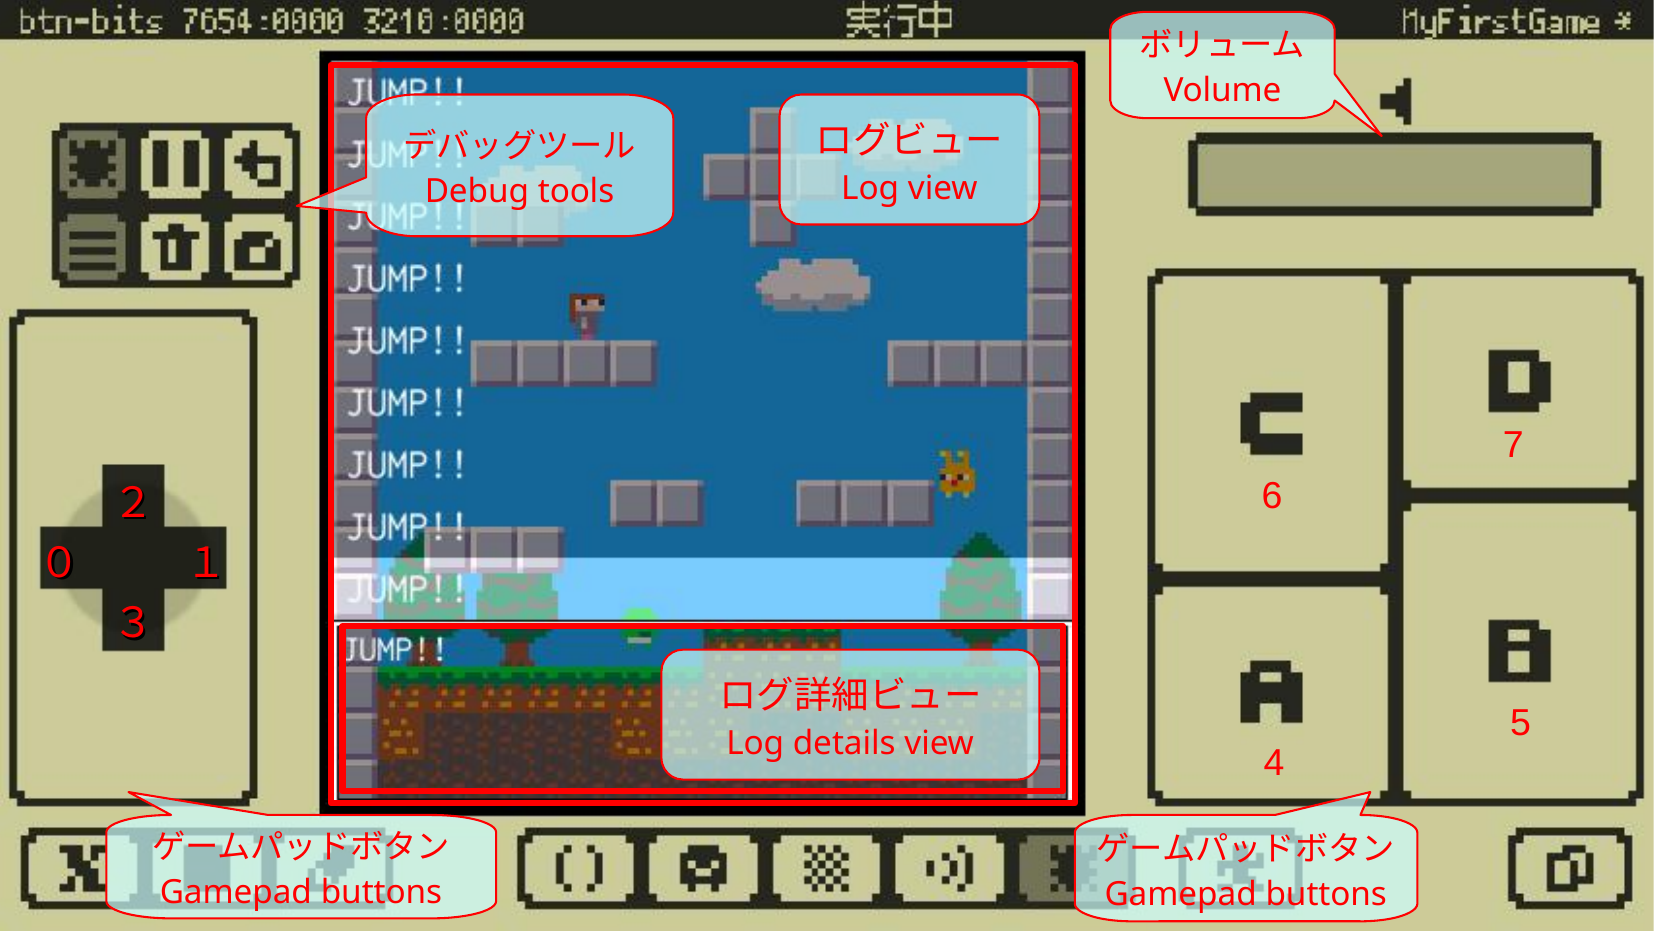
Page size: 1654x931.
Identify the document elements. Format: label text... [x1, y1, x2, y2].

text_box ログビュー Log view [779, 94, 1040, 225]
text_box 7 [1488, 415, 1539, 473]
text_box 5 [1495, 694, 1546, 752]
text_box 4 [1248, 734, 1300, 792]
text_box 6 [1246, 466, 1298, 524]
text_box ボリューム Volume [1110, 11, 1382, 137]
text_box ゲームパッドボタン Gamepad buttons [1074, 792, 1418, 922]
text_box ２ ０ １ ３ [32, 452, 234, 666]
text_box ログ詳細ビュー Log details view [661, 649, 1040, 780]
text_box ゲームパッドボタン Gamepad buttons [106, 792, 497, 919]
text_box [330, 65, 1075, 804]
picture [0, 0, 1654, 931]
text_box デバッグツール Debug tools [296, 94, 674, 237]
